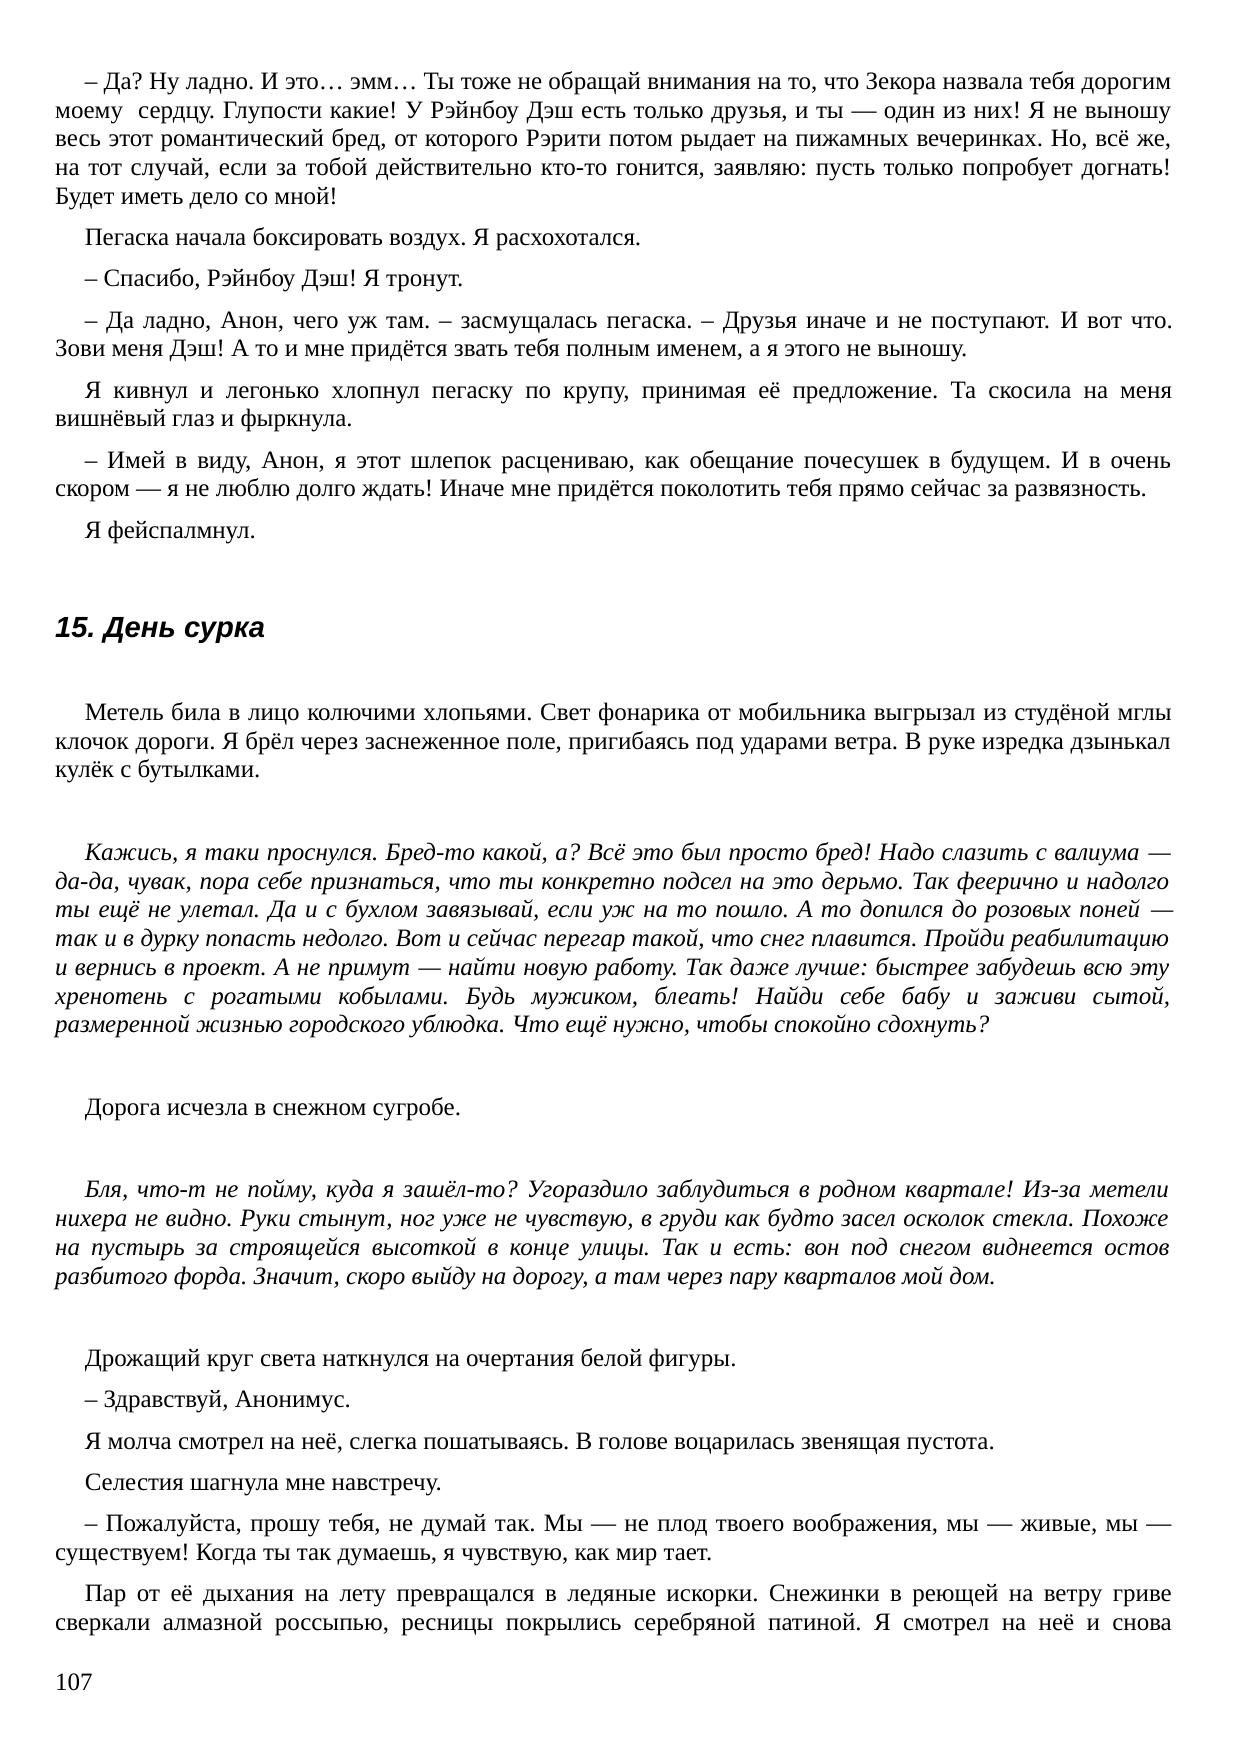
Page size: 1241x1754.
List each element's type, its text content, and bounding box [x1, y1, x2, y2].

text Я фейспалмнул. [55, 515, 1173, 543]
text Бля, что-т не пойму, куда я зашёл-то? Угораздило заблудиться в родном квартале! Из-за метели нихера не видно. Руки стынут, ног уже не чувствую, в груди как будто засел осколок стекла. Похоже на пустырь за строящейся высоткой в конце улицы. Так и есть: вон под снегом виднеется остов разбитого форда. Значит, скоро выйду на дорогу, а там через пару кварталов мой дом. [55, 1174, 1173, 1289]
text Дорога исчезла в снежном сугробе. [55, 1092, 1173, 1121]
text – Спасибо, Рэйнбоу Дэш! Я тронут. [55, 263, 1173, 292]
text – Да? Ну ладно. И это… эмм… Ты тоже не обращай внимания на то, что Зекора назвала тебя дорогим моему сердцу. Глупости какие! У Рэйнбоу Дэш есть только друзья, и ты — один из них! Я не выношу весь этот романтический бред, от которого Рэрити потом рыдает на пижамных вечеринках. Но, всё же, на тот случай, если за тобой действительно кто-то гонится, заявляю: пусть только попробует догнать! Будет иметь дело со мной! [55, 66, 1173, 210]
text Пегаска начала боксировать воздух. Я расхохотался. [55, 222, 1173, 251]
text Селестия шагнула мне навстречу. [55, 1467, 1173, 1496]
text Дрожащий круг света наткнулся на очертания белой фигуры. [55, 1343, 1173, 1372]
text Пар от её дыхания на лету превращался в ледяные искорки. Снежинки в реющей на ветру гриве сверкали алмазной россыпью, ресницы покрылись серебряной патиной. Я смотрел на неё и снова [55, 1578, 1173, 1636]
text – Имей в виду, Анон, я этот шлепок расцениваю, как обещание почесушек в будущем. И в очень скором — я не люблю долго ждать! Иначе мне придётся поколотить тебя прямо сейчас за развязность. [55, 445, 1173, 502]
text – Да ладно, Анон, чего уж там. – засмущалась пегаска. – Друзья иначе и не поступают. И вот что. Зови меня Дэш! А то и мне придётся звать тебя полным именем, а я этого не выношу. [55, 305, 1173, 362]
subtitle 15. День сурка [55, 610, 1173, 643]
text Кажись, я таки проснулся. Бред-то какой, а? Всё это был просто бред! Надо слазить с валиума — да-да, чувак, пора себе признаться, что ты конкретно подсел на это дерьмо. Так феерично и надолго ты ещё не улетал. Да и с бухлом завязывай, если уж на то пошло. А то допился до розовых поней — так и в дурку попасть недолго. Вот и сейчас перегар такой, что снег плавится. Пройди реабилитацию и вернись в проект. А не примут — найти новую работу. Так даже лучше: быстрее забудешь всю эту хренотень с рогатыми кобылами. Будь мужиком, блеать! Найди себе бабу и заживи сытой, размеренной жизнью городского ублюдка. Что ещё нужно, чтобы спокойно сдохнуть? [55, 837, 1173, 1038]
text Метель била в лицо колючими хлопьями. Свет фонарика от мобильника выгрызал из студёной мглы клочок дороги. Я брёл через заснеженное поле, пригибаясь под ударами ветра. В руке изредка дзынькал кулёк с бутылками. [55, 697, 1173, 783]
text – Здравствуй, Анонимус. [55, 1384, 1173, 1413]
text Я кивнул и легонько хлопнул пегаску по крупу, принимая её предложение. Та скосила на меня вишнёвый глаз и фыркнула. [55, 375, 1173, 432]
text – Пожалуйста, прошу тебя, не думай так. Мы — не плод твоего воображения, мы — живые, мы — существуем! Когда ты так думаешь, я чувствую, как мир тает. [55, 1508, 1173, 1566]
text Я молча смотрел на неё, слегка пошатываясь. В голове воцарилась звенящая пустота. [55, 1426, 1173, 1454]
